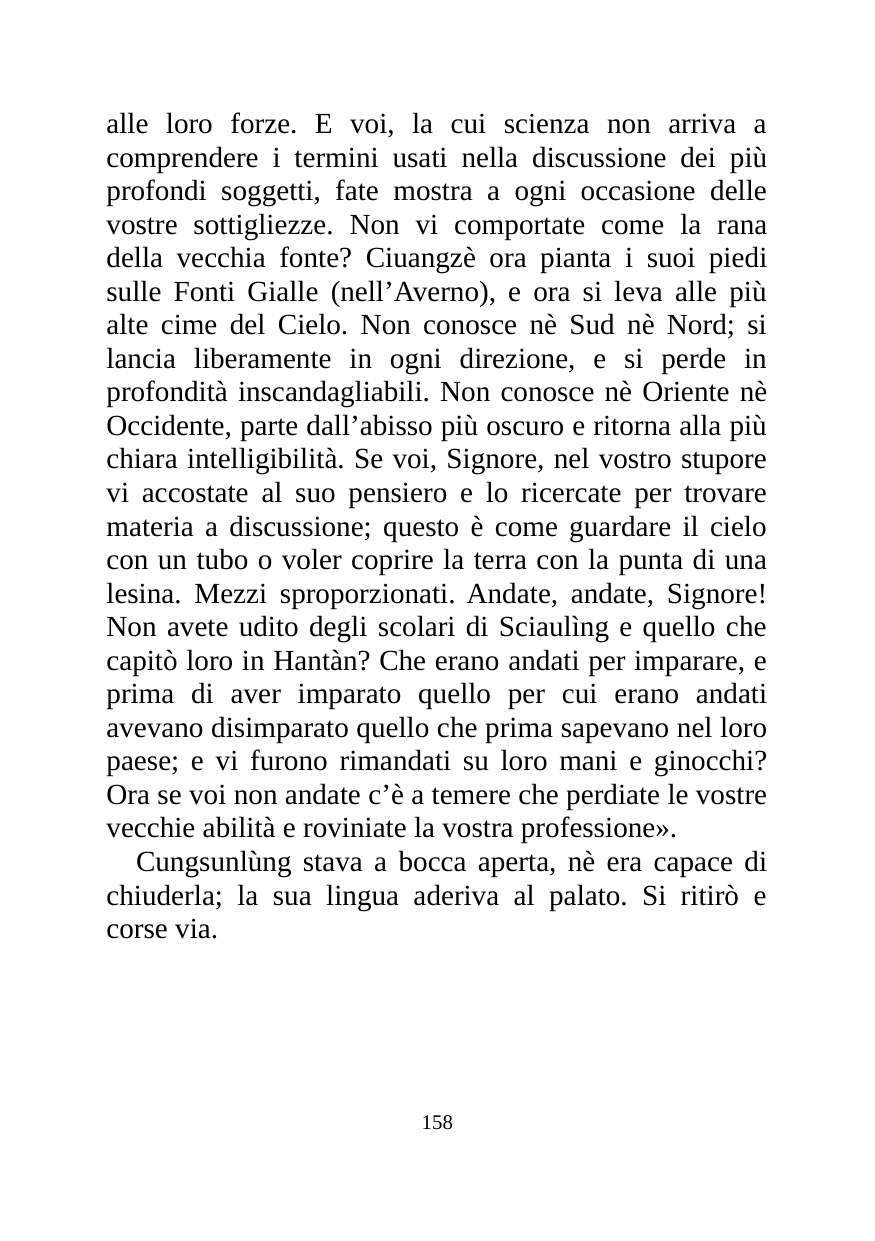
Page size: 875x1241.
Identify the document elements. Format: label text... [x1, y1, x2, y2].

text Cungsunlùng stava a bocca aperta, nè era capace di chiuderla; la sua lingua aderiva al palato. Si ritirò e corse via. [106, 844, 768, 945]
text alle loro forze. E voi, la cui scienza non arriva a comprendere i termini usati nella discussione dei più profondi soggetti, fate mostra a ogni occasione delle vostre sottigliezze. Non vi comportate come la rana della vecchia fonte? Ciuangzè ora pianta i suoi piedi sulle Fonti Gialle (nell’Averno), e ora si leva alle più alte cime del Cielo. Non conosce nè Sud nè Nord; si lancia liberamente in ogni direzione, e si perde in profondità inscandagliabili. Non conosce nè Oriente nè Occidente, parte dall’abisso più oscuro e ritorna alla più chiara intelligibilità. Se voi, Signore, nel vostro stupore vi accostate al suo pensiero e lo ricercate per trovare materia a discussione; questo è come guardare il cielo con un tubo o voler coprire la terra con la punta di una lesina. Mezzi sproporzionati. Andate, andate, Signore! Non avete udito degli scolari di Sciaulìng e quello che capitò loro in Hantàn? Che erano andati per imparare, e prima di aver imparato quello per cui erano andati avevano disimparato quello che prima sapevano nel loro paese; e vi furono rimandati su loro mani e ginocchi? Ora se voi non andate c’è a temere che perdiate le vostre vecchie abilità e roviniate la vostra professione». [106, 106, 768, 844]
